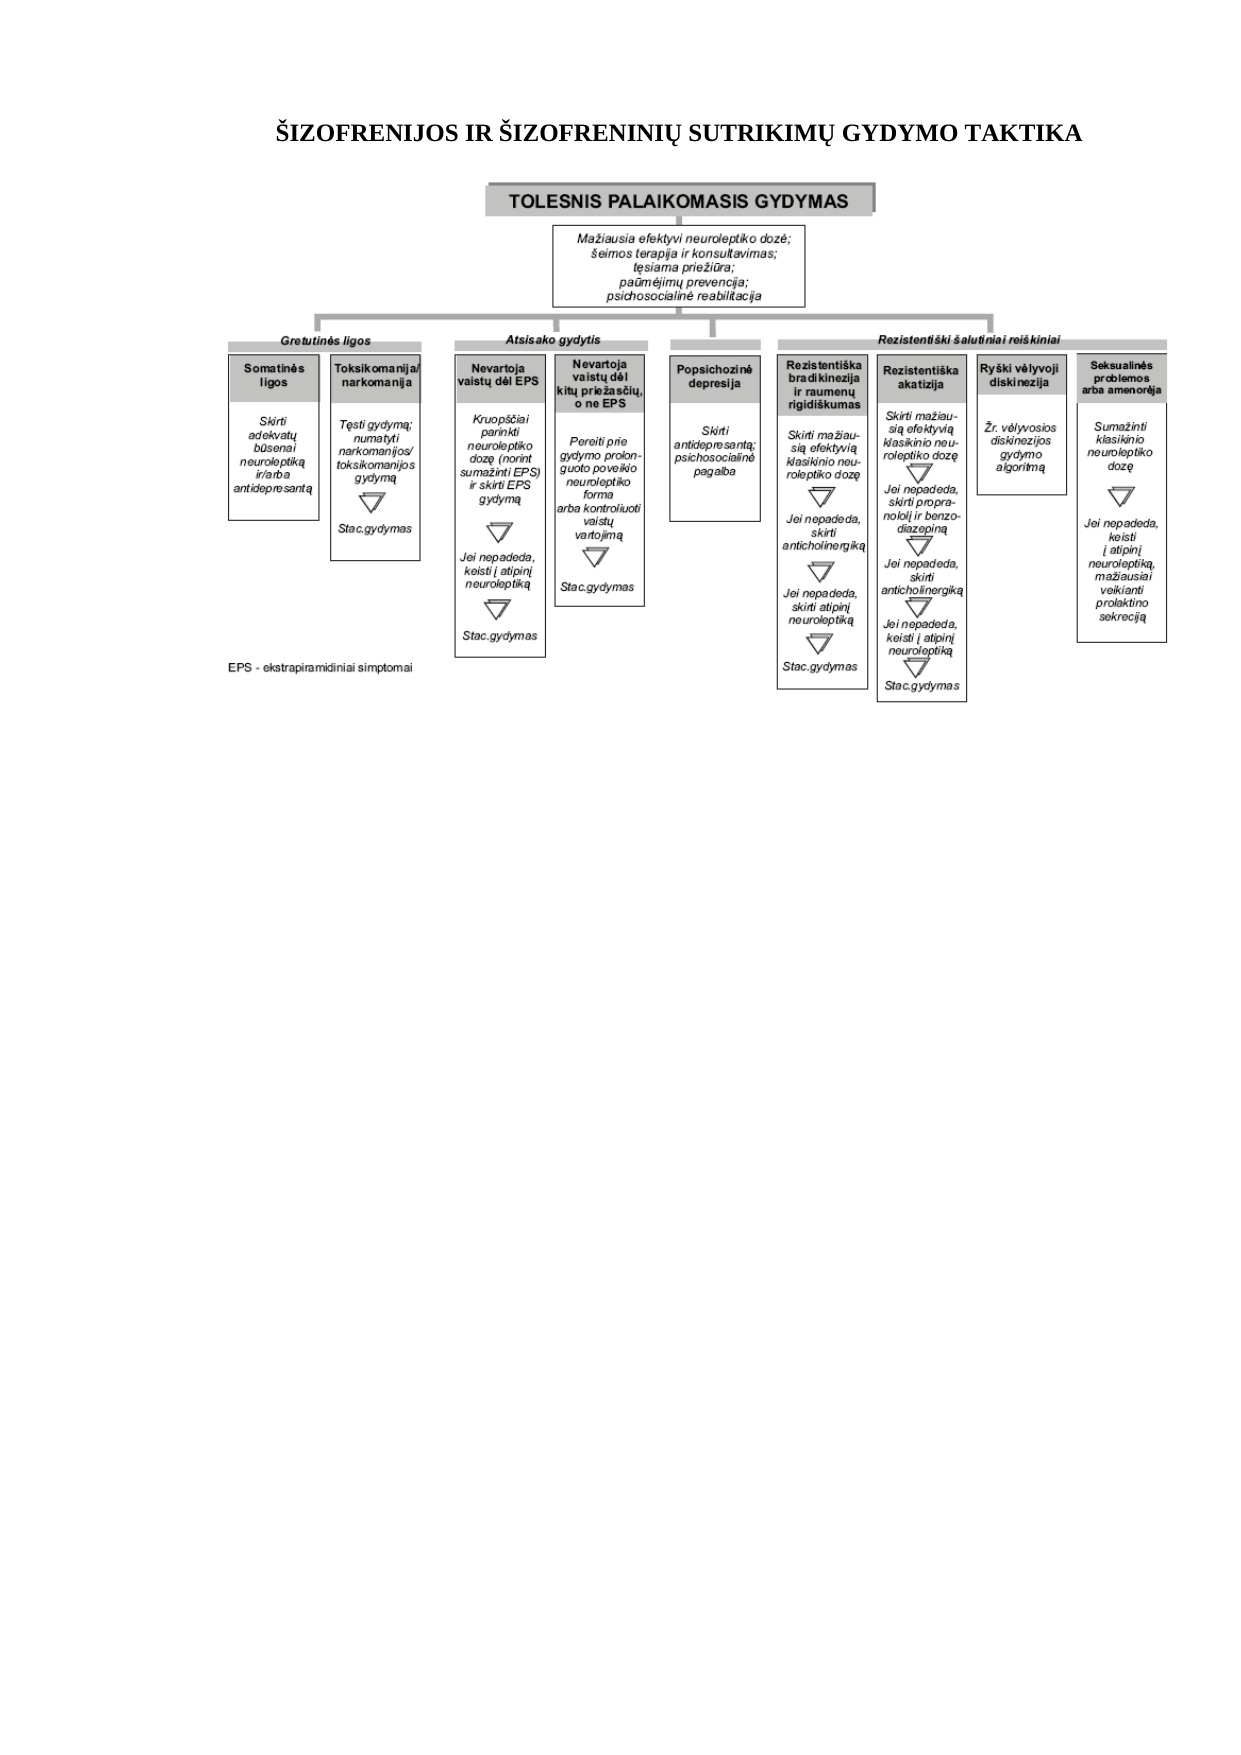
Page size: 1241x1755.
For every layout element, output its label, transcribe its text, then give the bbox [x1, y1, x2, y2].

text ŠIZOFRENIJOS IR ŠIZOFRENINIŲ SUTRIKIMŲ GYDYMO TAKTIKA [177, 118, 1181, 147]
